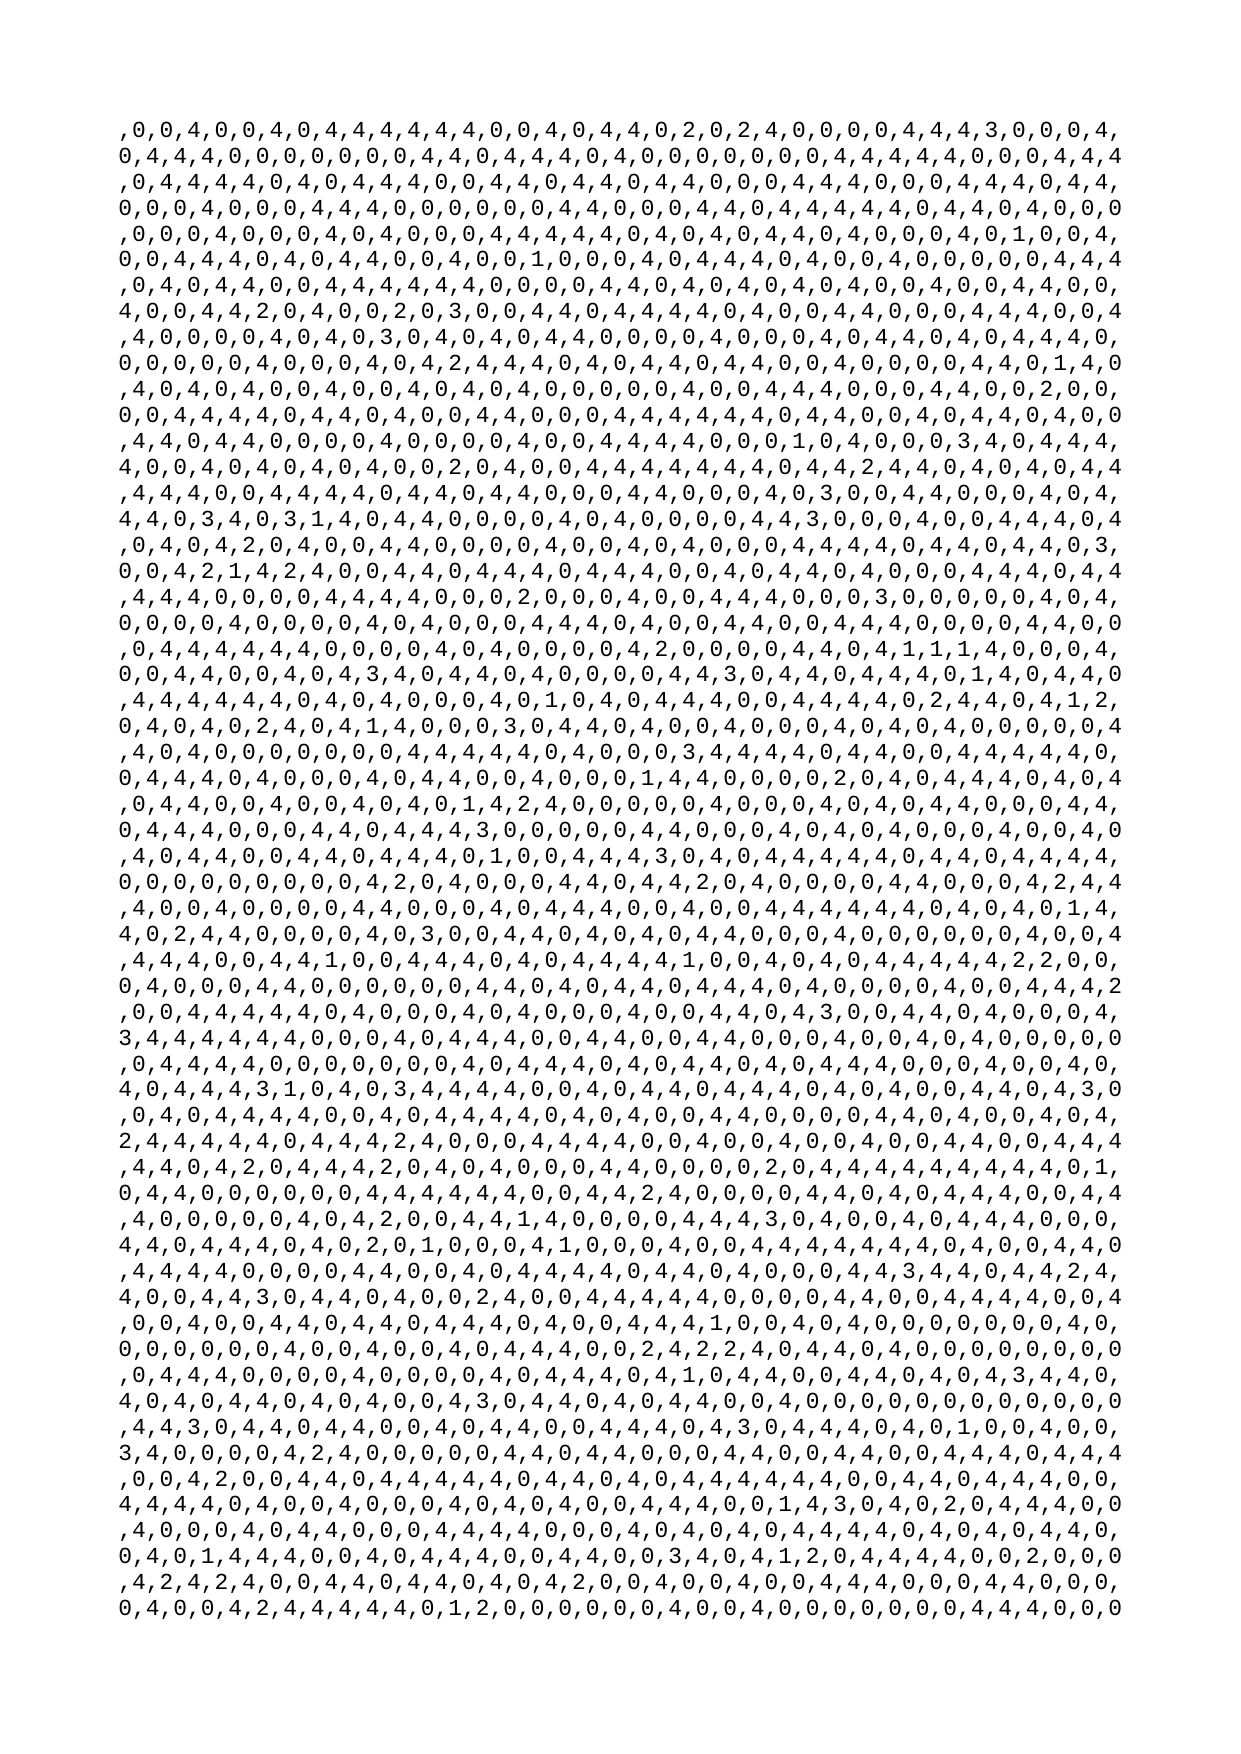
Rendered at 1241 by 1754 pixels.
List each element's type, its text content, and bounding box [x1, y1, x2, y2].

text ,0,0,4,0,0,4,0,4,4,4,4,4,4,0,0,4,0,4,4,0,2,0,2,4,0,0,0,0,4,4,4,3,0,0,0,4,0,4,4,4,0,0,0,0,0,0,0,4,4,0,4,4,4,0,4,0,0,0,0,0,0,0,4,4,4,4,4,0,0,0,4,4,4,0,4,4,4,4,0,4,0,4,4,4,0,0,4,4,0,4,4,0,4,4,0,0,0,4,4,4,0,0,0,4,4,4,0,4,4,0,0,0,4,0,0,0,4,4,4,0,0,0,0,0,0,4,4,0,0,0,4,4,0,4,4,4,4,4,0,4,4,0,4,0,0,0,0,0,0,4,0,0,0,4,0,4,0,0,0,4,4,4,4,4,0,4,0,4,0,4,4,0,4,0,0,0,4,0,1,0,0,4,0,0,4,4,4,0,4,0,4,4,0,0,4,0,0,1,0,0,0,4,0,4,4,4,0,4,0,0,4,0,0,0,0,0,4,4,4,0,4,0,4,4,0,0,4,4,4,4,4,4,0,0,0,0,4,4,0,4,0,4,0,4,0,4,0,0,4,0,0,4,4,0,0,4,0,0,4,4,2,0,4,0,0,2,0,3,0,0,4,4,0,4,4,4,4,0,4,0,0,4,4,0,0,0,4,4,4,0,0,4,4,0,0,0,0,4,0,4,0,3,0,4,0,4,0,4,4,0,0,0,0,4,0,0,0,4,0,4,4,0,4,0,4,4,4,0,0,0,0,0,0,4,0,0,0,4,0,4,2,4,4,4,0,4,0,4,4,0,4,4,0,0,4,0,0,0,0,4,4,0,1,4,0,4,0,4,0,4,0,0,4,0,0,4,0,4,0,4,0,0,0,0,0,4,0,0,4,4,4,0,0,0,4,4,0,0,2,0,0,0,0,4,4,4,4,0,4,4,0,4,0,0,4,4,0,0,0,4,4,4,4,4,4,0,4,4,0,0,4,0,4,4,0,4,0,0,4,4,0,4,4,0,0,0,0,4,0,0,0,0,4,0,0,4,4,4,4,0,0,0,1,0,4,0,0,0,3,4,0,4,4,4,4,0,0,4,0,4,0,4,0,4,0,0,2,0,4,0,0,4,4,4,4,4,4,4,0,4,4,2,4,4,0,4,0,4,0,4,4,4,4,4,0,0,4,4,4,4,0,4,4,0,4,4,0,0,0,4,4,0,0,0,4,0,3,0,0,4,4,0,0,0,4,0,4,4,4,0,3,4,0,3,1,4,0,4,4,0,0,0,0,4,0,4,0,0,0,0,4,4,3,0,0,0,4,0,0,4,4,4,0,4,0,4,0,4,2,0,4,0,0,4,4,0,0,0,0,4,0,0,4,0,4,0,0,0,4,4,4,4,0,4,4,0,4,4,0,3,0,0,4,2,1,4,2,4,0,0,4,4,0,4,4,4,0,4,4,4,0,0,4,0,4,4,0,4,0,0,0,4,4,4,0,4,4,4,4,4,0,0,0,0,4,4,4,4,0,0,0,2,0,0,0,4,0,0,4,4,4,0,0,0,3,0,0,0,0,0,4,0,4,0,0,0,0,4,0,0,0,0,4,0,4,0,0,0,4,4,4,0,4,0,0,4,4,0,0,4,4,4,0,0,0,0,4,4,0,0,0,4,4,4,4,4,4,0,0,0,0,4,0,4,0,0,0,0,4,2,0,0,0,0,4,4,0,4,1,1,1,4,0,0,0,4,0,0,4,4,0,0,4,0,4,3,4,0,4,4,0,4,0,0,0,0,4,4,3,0,4,4,0,4,4,4,0,1,4,0,4,4,0,4,4,4,4,4,4,0,4,0,4,0,0,0,4,0,1,0,4,0,4,4,4,0,0,4,4,4,4,0,2,4,4,0,4,1,2,0,4,0,4,0,2,4,0,4,1,4,0,0,0,3,0,4,4,0,4,0,0,4,0,0,0,4,0,4,0,4,0,0,0,0,0,4,4,0,4,0,0,0,0,0,0,0,4,4,4,4,4,0,4,0,0,0,3,4,4,4,4,0,4,4,0,0,4,4,4,4,4,0,0,4,4,4,0,4,0,0,0,4,0,4,4,0,0,4,0,0,0,1,4,4,0,0,0,0,2,0,4,0,4,4,4,0,4,0,4,0,4,4,0,0,4,0,0,4,0,4,0,1,4,2,4,0,0,0,0,0,4,0,0,0,4,0,4,0,4,4,0,0,0,4,4,0,4,4,4,0,0,0,4,4,0,4,4,4,3,0,0,0,0,0,4,4,0,0,0,4,0,4,0,4,0,0,0,4,0,0,4,0,4,0,4,4,0,0,4,4,0,4,4,4,0,1,0,0,4,4,4,3,0,4,0,4,4,4,4,4,0,4,4,0,4,4,4,4,0,0,0,0,0,0,0,0,0,4,2,0,4,0,0,0,4,4,0,4,4,2,0,4,0,0,0,0,4,4,0,0,0,4,2,4,4,4,0,0,4,0,0,0,0,4,4,0,0,0,4,0,4,4,4,0,0,4,0,0,4,4,4,4,4,4,0,4,0,4,0,1,4,4,0,2,4,4,0,0,0,0,4,0,3,0,0,4,4,0,4,0,4,0,4,4,0,0,0,4,0,0,0,0,0,0,4,0,0,4,4,4,4,0,0,4,4,1,0,0,4,4,4,0,4,0,4,4,4,4,1,0,0,4,0,4,0,4,4,4,4,4,2,2,0,0,0,4,0,0,0,4,4,0,0,0,0,0,0,4,4,0,4,0,4,4,0,4,4,4,0,4,0,0,0,0,4,0,0,4,4,4,2,0,0,4,4,4,4,4,0,4,0,0,0,4,0,4,0,0,0,4,0,0,4,4,0,4,3,0,0,4,4,0,4,0,0,0,4,3,4,4,4,4,4,4,0,0,0,4,0,4,4,4,0,0,4,4,0,0,4,4,0,0,0,4,0,0,4,0,4,0,0,0,0,0,0,4,4,4,4,0,0,0,0,0,0,0,4,0,4,4,4,0,4,0,4,4,0,4,0,4,4,4,0,0,0,4,0,0,4,0,4,0,4,4,4,3,1,0,4,0,3,4,4,4,4,0,0,4,0,4,4,0,4,4,4,0,4,0,4,0,0,4,4,0,4,3,0,0,4,0,4,4,4,4,0,0,4,0,4,4,4,4,0,4,0,4,0,0,4,4,0,0,0,0,4,4,0,4,0,0,4,0,4,2,4,4,4,4,4,0,4,4,4,2,4,0,0,0,4,4,4,4,0,0,4,0,0,4,0,0,4,0,0,4,4,0,0,4,4,4,4,4,0,4,2,0,4,4,4,2,0,4,0,4,0,0,0,4,4,0,0,0,0,2,0,4,4,4,4,4,4,4,4,4,0,1,0,4,4,0,0,0,0,0,0,4,4,4,4,4,4,0,0,4,4,2,4,0,0,0,0,4,4,0,4,0,4,4,4,0,0,4,4,4,0,0,0,0,0,4,0,4,2,0,0,4,4,1,4,0,0,0,0,4,4,4,3,0,4,0,0,4,0,4,4,4,0,0,0,4,4,0,4,4,4,0,4,0,2,0,1,0,0,0,4,1,0,0,0,4,0,0,4,4,4,4,4,4,4,0,4,0,0,4,4,0,4,4,4,4,0,0,0,0,4,4,0,0,4,0,4,4,4,4,0,4,4,0,4,0,0,0,4,4,3,4,4,0,4,4,2,4,4,0,0,4,4,3,0,4,4,0,4,0,0,2,4,0,0,4,4,4,4,4,0,0,0,0,4,4,0,0,4,4,4,4,0,0,4,0,0,4,0,0,4,4,0,4,4,0,4,4,4,0,4,0,0,4,4,4,1,0,0,4,0,4,0,0,0,0,0,0,0,4,0,0,0,0,0,0,0,4,0,0,4,0,0,4,0,4,4,4,0,0,2,4,2,2,4,0,4,4,0,4,0,0,0,0,0,0,0,0,0,4,4,4,0,0,0,0,4,0,0,0,0,4,0,4,4,4,0,4,1,0,4,4,0,0,4,4,0,4,0,4,3,4,4,0,4,0,4,0,4,4,0,4,0,4,0,0,4,3,0,4,4,0,4,0,4,4,0,0,4,0,0,0,0,0,0,0,0,0,0,0,0,4,4,3,0,4,4,0,4,4,0,0,4,0,4,4,0,0,4,4,4,0,4,3,0,4,4,4,0,4,0,1,0,0,4,0,0,3,4,0,0,0,0,4,2,4,0,0,0,0,0,4,4,0,4,4,0,0,0,4,4,0,0,4,4,0,0,4,4,4,0,4,4,4,0,0,4,2,0,0,4,4,0,4,4,4,4,4,0,4,4,0,4,0,4,4,4,4,4,4,0,0,4,4,0,4,4,4,0,0,4,4,4,4,0,4,0,0,4,0,0,0,4,0,4,0,4,0,0,4,4,4,0,0,1,4,3,0,4,0,2,0,4,4,4,0,0,4,0,0,0,4,0,4,4,0,0,0,4,4,4,4,0,0,0,4,0,4,0,4,0,4,4,4,4,0,4,0,4,0,4,4,0,0,4,0,1,4,4,4,0,0,4,0,4,4,4,0,0,4,4,0,0,3,4,0,4,1,2,0,4,4,4,4,0,0,2,0,0,0,4,2,4,2,4,0,0,4,4,0,4,4,0,4,0,4,2,0,0,4,0,0,4,0,0,4,4,4,0,0,0,4,4,0,0,0,0,4,0,0,4,2,4,4,4,4,4,0,1,2,0,0,0,0,0,0,4,0,0,4,0,0,0,0,0,0,0,4,4,4,0,0,0 [118, 118, 1122, 1622]
